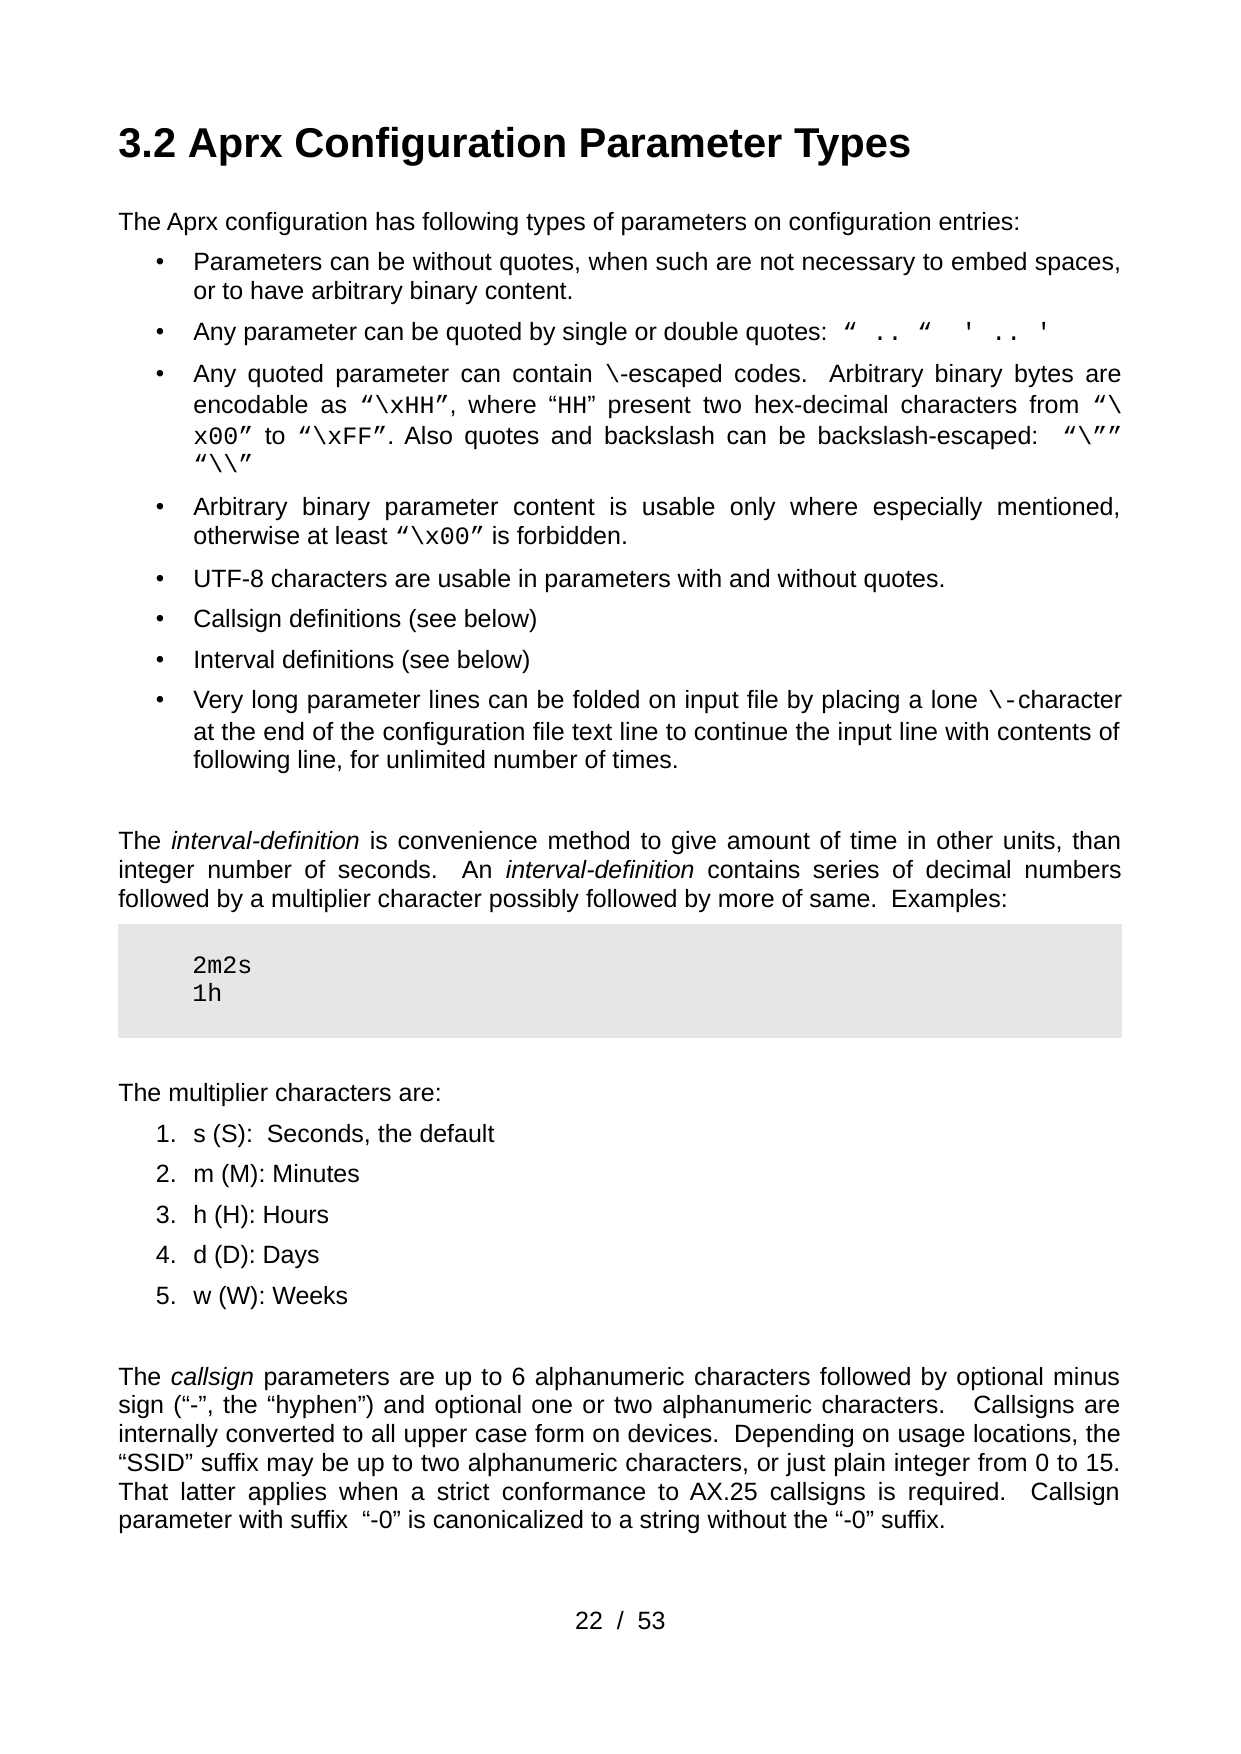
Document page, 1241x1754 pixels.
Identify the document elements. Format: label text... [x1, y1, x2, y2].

text The interval-definition is convenience method to give amount of time in other units, than integer number of seconds. An interval-definition contains series of decimal numbers followed by a multiplier character possibly followed by more of same. Examples: [118, 826, 1122, 912]
list Interval definitions (see below) [156, 645, 1122, 674]
list Any quoted parameter can contain \-escaped codes. Arbitrary binary bytes are encodable as “\xHH”, where “HH” present two hex-decimal characters from “\x00” to “\xFF”. Also quotes and backslash can be backslash-escaped: “\”” “\\” [156, 359, 1122, 480]
list Any parameter can be quoted by single or double quotes: “ .. “ ' .. ' [156, 316, 1122, 347]
list h (H): Hours [156, 1200, 1122, 1228]
list Very long parameter lines can be folded on input file by placing a lone \-character at the end of the configuration file text line to continue the input line with contents of following line, for unlimited number of times. [156, 686, 1122, 774]
list Arbitrary binary parameter content is usable only where especially mentioned, otherwise at least “\x00” is forbidden. [156, 492, 1122, 552]
list UTF-8 characters are usable in parameters with and without quotes. [156, 564, 1122, 592]
text 2m2s [118, 953, 1122, 981]
list Parameters can be without quotes, when such are not necessary to embed spaces, or to have arbitrary binary content. [156, 247, 1122, 305]
text The callsign parameters are up to 6 alphanumeric characters followed by optional minus sign (“-”, the “hyphen”) and optional one or two alphanumeric characters. Callsigns are internally converted to all upper case form on devices. Depending on usage locations, the “SSID” suffix may be up to two alphanumeric characters, or just plain integer from 0 to 15. That latter applies when a strict conformance to AX.25 callsigns is required. Callsign parameter with suffix “-0” is canonicalized to a string without the “-0” suffix. [118, 1362, 1122, 1534]
list d (D): Days [156, 1240, 1122, 1269]
list Callsign definitions (see below) [156, 604, 1122, 633]
text The Aprx configuration has following types of parameters on configuration entries: [118, 207, 1122, 235]
subtitle Aprx Configuration Parameter Types [118, 118, 1122, 166]
text The multiplier characters are: [118, 1078, 1122, 1107]
list w (W): Weeks [156, 1281, 1122, 1309]
list m (M): Minutes [156, 1159, 1122, 1188]
list s (S): Seconds, the default [156, 1119, 1122, 1147]
text 1h [118, 981, 1122, 1009]
